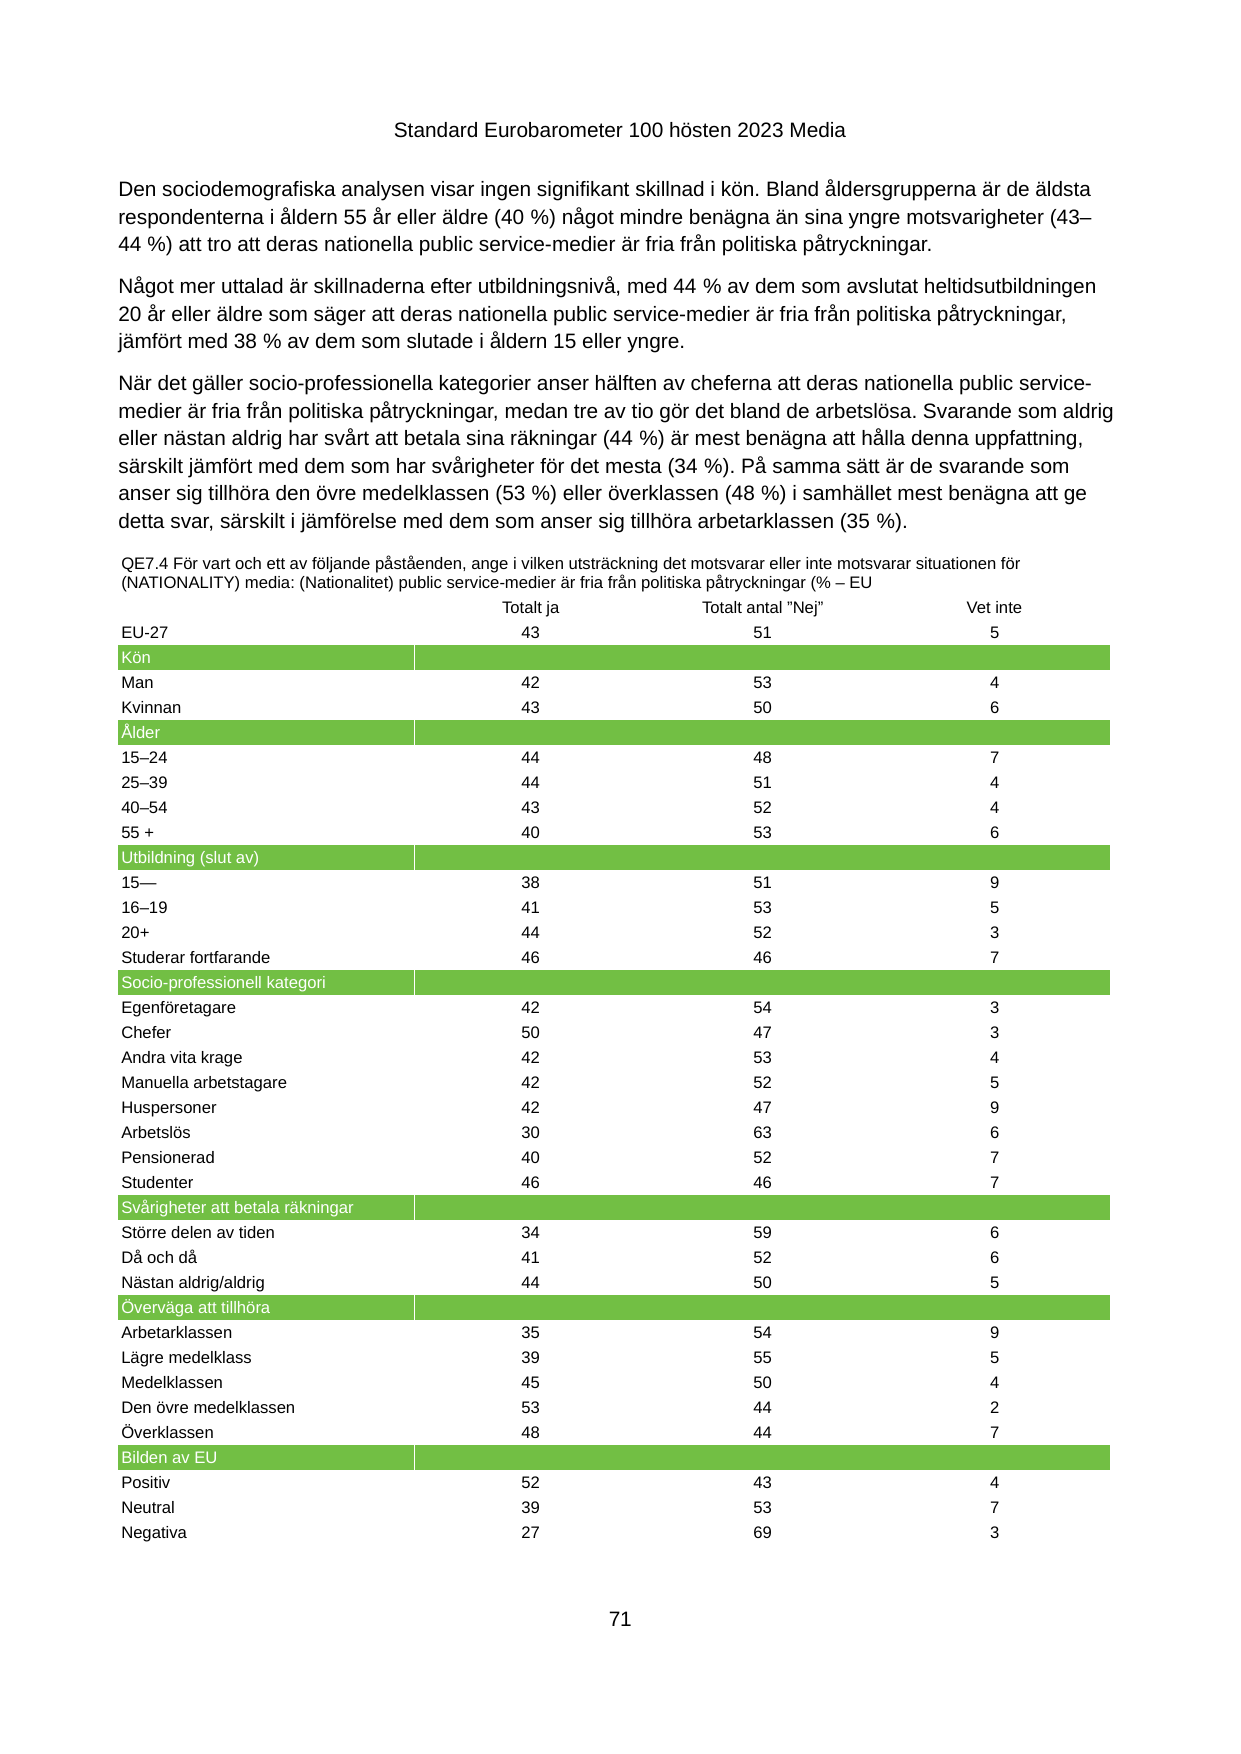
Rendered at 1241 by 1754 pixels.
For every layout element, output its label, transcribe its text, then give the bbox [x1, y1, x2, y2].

table_cell 53 [646, 895, 878, 920]
table_cell 52 [646, 1245, 878, 1270]
table_cell 54 [646, 1320, 878, 1345]
table_cell 3 [878, 995, 1110, 1020]
table_cell 47 [646, 1095, 878, 1120]
table_cell [878, 720, 1110, 745]
table_cell 4 [878, 1045, 1110, 1070]
table_cell 51 [646, 870, 878, 895]
table_cell Totalt ja [415, 595, 646, 620]
table_cell [878, 970, 1110, 995]
table_cell Svårigheter att betala räkningar [118, 1195, 414, 1220]
table_cell 39 [415, 1345, 646, 1370]
table_cell 50 [646, 1370, 878, 1395]
table_cell 53 [646, 670, 878, 695]
table_cell 53 [646, 820, 878, 845]
table_cell 6 [878, 1245, 1110, 1270]
table_cell 53 [415, 1395, 646, 1420]
table_cell [646, 1295, 878, 1320]
table_cell 53 [646, 1495, 878, 1520]
table_cell 6 [878, 1120, 1110, 1145]
table_cell 50 [415, 1020, 646, 1045]
table_cell [415, 645, 646, 670]
table_cell 50 [646, 695, 878, 720]
table_cell [415, 1195, 646, 1220]
table_cell Andra vita krage [118, 1045, 414, 1070]
table_cell Egenföretagare [118, 995, 414, 1020]
table_cell Man [118, 670, 414, 695]
table_cell 5 [878, 620, 1110, 645]
table_cell [415, 720, 646, 745]
table_cell 46 [646, 1170, 878, 1195]
table_cell 69 [646, 1520, 878, 1545]
text När det gäller socio-professionella kategorier anser hälften av cheferna att deras nationella public service-medier är fria från politiska påtryckningar, medan tre av tio gör det bland de arbetslösa. Svarande som aldrig eller nästan aldrig har svårt att betala sina räkningar (44 %) är mest benägna att hålla denna uppfattning, särskilt jämfört med dem som har svårigheter för det mesta (34 %). På samma sätt är de svarande som anser sig tillhöra den övre medelklassen (53 %) eller överklassen (48 %) i samhället mest benägna att ge detta svar, särskilt i jämförelse med dem som anser sig tillhöra arbetarklassen (35 %). [118, 371, 1122, 533]
table_cell 63 [646, 1120, 878, 1145]
table_cell Totalt antal ”Nej” [646, 595, 878, 620]
table_cell 43 [415, 620, 646, 645]
table_cell 50 [646, 1270, 878, 1295]
table_cell 5 [878, 895, 1110, 920]
table_cell 55 [646, 1345, 878, 1370]
table_cell [646, 720, 878, 745]
table_cell 44 [415, 770, 646, 795]
table_cell Lägre medelklass [118, 1345, 414, 1370]
table_cell 43 [646, 1470, 878, 1495]
table_cell 44 [646, 1395, 878, 1420]
table_cell 2 [878, 1395, 1110, 1420]
table_cell 7 [878, 1170, 1110, 1195]
table_cell 9 [878, 870, 1110, 895]
table_cell [878, 1445, 1110, 1470]
table_cell [878, 645, 1110, 670]
table_cell 20+ [118, 920, 414, 945]
table_cell 4 [878, 1470, 1110, 1495]
table_cell 3 [878, 1520, 1110, 1545]
table_cell 25–39 [118, 770, 414, 795]
table_cell [646, 845, 878, 870]
table_cell 7 [878, 1420, 1110, 1445]
table_cell Överklassen [118, 1420, 414, 1445]
table_cell Pensionerad [118, 1145, 414, 1170]
table_cell 48 [646, 745, 878, 770]
table_cell [878, 845, 1110, 870]
table_cell Vet inte [878, 595, 1110, 620]
table_cell Studerar fortfarande [118, 945, 414, 970]
table_cell 4 [878, 670, 1110, 695]
table_cell 54 [646, 995, 878, 1020]
table_cell 16–19 [118, 895, 414, 920]
table_cell EU-27 [118, 620, 414, 645]
table_cell 40 [415, 820, 646, 845]
table_cell 27 [415, 1520, 646, 1545]
table_cell 44 [646, 1420, 878, 1445]
table_cell [415, 1295, 646, 1320]
table_cell 34 [415, 1220, 646, 1245]
table_cell 39 [415, 1495, 646, 1520]
table_cell Huspersoner [118, 1095, 414, 1120]
table_cell 40–54 [118, 795, 414, 820]
table_cell 59 [646, 1220, 878, 1245]
table_cell Arbetarklassen [118, 1320, 414, 1345]
table_cell 46 [646, 945, 878, 970]
table_cell [646, 970, 878, 995]
table_cell Nästan aldrig/aldrig [118, 1270, 414, 1295]
table_cell [878, 1295, 1110, 1320]
table_cell 5 [878, 1345, 1110, 1370]
table_cell 51 [646, 770, 878, 795]
table_cell 42 [415, 995, 646, 1020]
table_cell 9 [878, 1320, 1110, 1345]
table_cell 44 [415, 920, 646, 945]
table_cell 42 [415, 1070, 646, 1095]
table_cell 53 [646, 1045, 878, 1070]
table_cell Kön [118, 645, 414, 670]
table_cell 35 [415, 1320, 646, 1345]
table_cell Utbildning (slut av) [118, 845, 414, 870]
table_cell 15–24 [118, 745, 414, 770]
table_cell Studenter [118, 1170, 414, 1195]
text Den sociodemografiska analysen visar ingen signifikant skillnad i kön. Bland åldersgrupperna är de äldsta respondenterna i åldern 55 år eller äldre (40 %) något mindre benägna än sina yngre motsvarigheter (43–44 %) att tro att deras nationella public service-medier är fria från politiska påtryckningar. [118, 177, 1122, 256]
table_cell [415, 845, 646, 870]
table_cell [415, 1445, 646, 1470]
table_cell [118, 595, 414, 620]
table_cell [646, 645, 878, 670]
table_cell 15— [118, 870, 414, 895]
table_cell 52 [646, 1070, 878, 1095]
table_cell 48 [415, 1420, 646, 1445]
table_cell 4 [878, 770, 1110, 795]
table_cell 42 [415, 670, 646, 695]
table_cell Arbetslös [118, 1120, 414, 1145]
table_cell Medelklassen [118, 1370, 414, 1395]
table_cell 43 [415, 695, 646, 720]
table_cell 42 [415, 1045, 646, 1070]
table_cell 38 [415, 870, 646, 895]
table_cell Överväga att tillhöra [118, 1295, 414, 1320]
table_cell 7 [878, 945, 1110, 970]
table_cell Den övre medelklassen [118, 1395, 414, 1420]
table_cell 4 [878, 1370, 1110, 1395]
table_cell 46 [415, 1170, 646, 1195]
table_cell [646, 1445, 878, 1470]
table_cell Positiv [118, 1470, 414, 1495]
table_cell 5 [878, 1270, 1110, 1295]
table_cell Manuella arbetstagare [118, 1070, 414, 1095]
table_cell 47 [646, 1020, 878, 1045]
table_header QE7.4 För vart och ett av följande påståenden, ange i vilken utsträckning det motsvarar eller inte motsvarar situationen för (NATIONALITY) media: (Nationalitet) public service-medier är fria från politiska påtryckningar (% – EU [118, 551, 1110, 595]
table_cell 46 [415, 945, 646, 970]
table_cell Ålder [118, 720, 414, 745]
table_cell 5 [878, 1070, 1110, 1095]
table_cell 40 [415, 1145, 646, 1170]
table_cell [415, 970, 646, 995]
table_cell 30 [415, 1120, 646, 1145]
table_cell 6 [878, 695, 1110, 720]
table_cell 41 [415, 1245, 646, 1270]
table_cell [878, 1195, 1110, 1220]
table_cell Neutral [118, 1495, 414, 1520]
table_cell Chefer [118, 1020, 414, 1045]
table_cell 9 [878, 1095, 1110, 1120]
table_cell 43 [415, 795, 646, 820]
table_cell Kvinnan [118, 695, 414, 720]
table_cell 52 [646, 1145, 878, 1170]
table_cell 44 [415, 1270, 646, 1295]
table_cell 7 [878, 1495, 1110, 1520]
table_cell [646, 1195, 878, 1220]
table_cell 55 + [118, 820, 414, 845]
text Något mer uttalad är skillnaderna efter utbildningsnivå, med 44 % av dem som avslutat heltidsutbildningen 20 år eller äldre som säger att deras nationella public service-medier är fria från politiska påtryckningar, jämfört med 38 % av dem som slutade i åldern 15 eller yngre. [118, 274, 1122, 353]
table_cell 42 [415, 1095, 646, 1120]
table_cell Negativa [118, 1520, 414, 1545]
table_cell Då och då [118, 1245, 414, 1270]
table_cell 51 [646, 620, 878, 645]
table_cell 44 [415, 745, 646, 770]
table_cell 52 [415, 1470, 646, 1495]
table_cell 52 [646, 920, 878, 945]
table_cell 3 [878, 1020, 1110, 1045]
table_cell 6 [878, 1220, 1110, 1245]
table_cell 41 [415, 895, 646, 920]
table_cell 7 [878, 1145, 1110, 1170]
table_cell 6 [878, 820, 1110, 845]
table_cell 3 [878, 920, 1110, 945]
table_cell Socio-professionell kategori [118, 970, 414, 995]
table_cell 45 [415, 1370, 646, 1395]
table_cell 52 [646, 795, 878, 820]
table_cell 4 [878, 795, 1110, 820]
table_cell 7 [878, 745, 1110, 770]
table_cell Större delen av tiden [118, 1220, 414, 1245]
table_cell Bilden av EU [118, 1445, 414, 1470]
